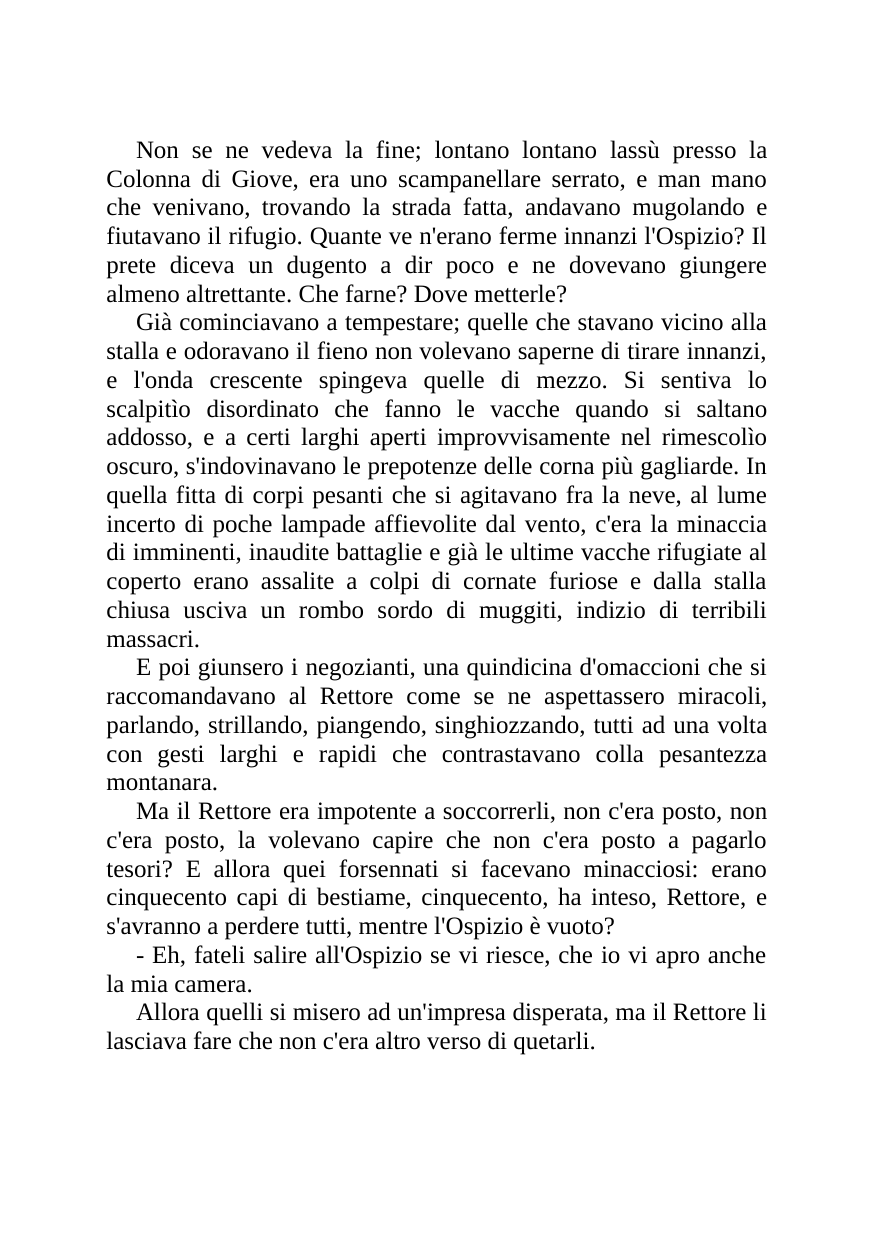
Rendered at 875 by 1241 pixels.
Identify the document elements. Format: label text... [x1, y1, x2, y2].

text Ma il Rettore era impotente a soccorrerli, non c'era posto, non c'era posto, la volevano capire che non c'era posto a pagarlo tesori? E allora quei forsennati si facevano minacciosi: erano cinquecento capi di bestiame, cinquecento, ha inteso, Rettore, e s'avranno a perdere tutti, mentre l'Ospizio è vuoto? [106, 796, 768, 940]
text Allora quelli si misero ad un'impresa disperata, ma il Rettore li lasciava fare che non c'era altro verso di quetarli. [106, 997, 768, 1055]
text Già cominciavano a tempestare; quelle che stavano vicino alla stalla e odoravano il fieno non volevano saperne di tirare innanzi, e l'onda crescente spingeva quelle di mezzo. Si sentiva lo scalpitìo disordinato che fanno le vacche quando si saltano addosso, e a certi larghi aperti improvvisamente nel rimescolìo oscuro, s'indovinavano le prepotenze delle corna più gagliarde. In quella fitta di corpi pesanti che si agitavano fra la neve, al lume incerto di poche lampade affievolite dal vento, c'era la minaccia di imminenti, inaudite battaglie e già le ultime vacche rifugiate al coperto erano assalite a colpi di cornate furiose e dalla stalla chiusa usciva un rombo sordo di muggiti, indizio di terribili massacri. [106, 307, 768, 652]
text Non se ne vedeva la fine; lontano lontano lassù presso la Colonna di Giove, era uno scampanellare serrato, e man mano che venivano, trovando la strada fatta, andavano mugolando e fiutavano il rifugio. Quante ve n'erano ferme innanzi l'Ospizio? Il prete diceva un dugento a dir poco e ne dovevano giungere almeno altrettante. Che farne? Dove metterle? [106, 135, 768, 307]
text - Eh, fateli salire all'Ospizio se vi riesce, che io vi apro anche la mia camera. [106, 940, 768, 997]
text E poi giunsero i negozianti, una quindicina d'omaccioni che si raccomandavano al Rettore come se ne aspettassero miracoli, parlando, strillando, piangendo, singhiozzando, tutti ad una volta con gesti larghi e rapidi che contrastavano colla pesantezza montanara. [106, 652, 768, 796]
